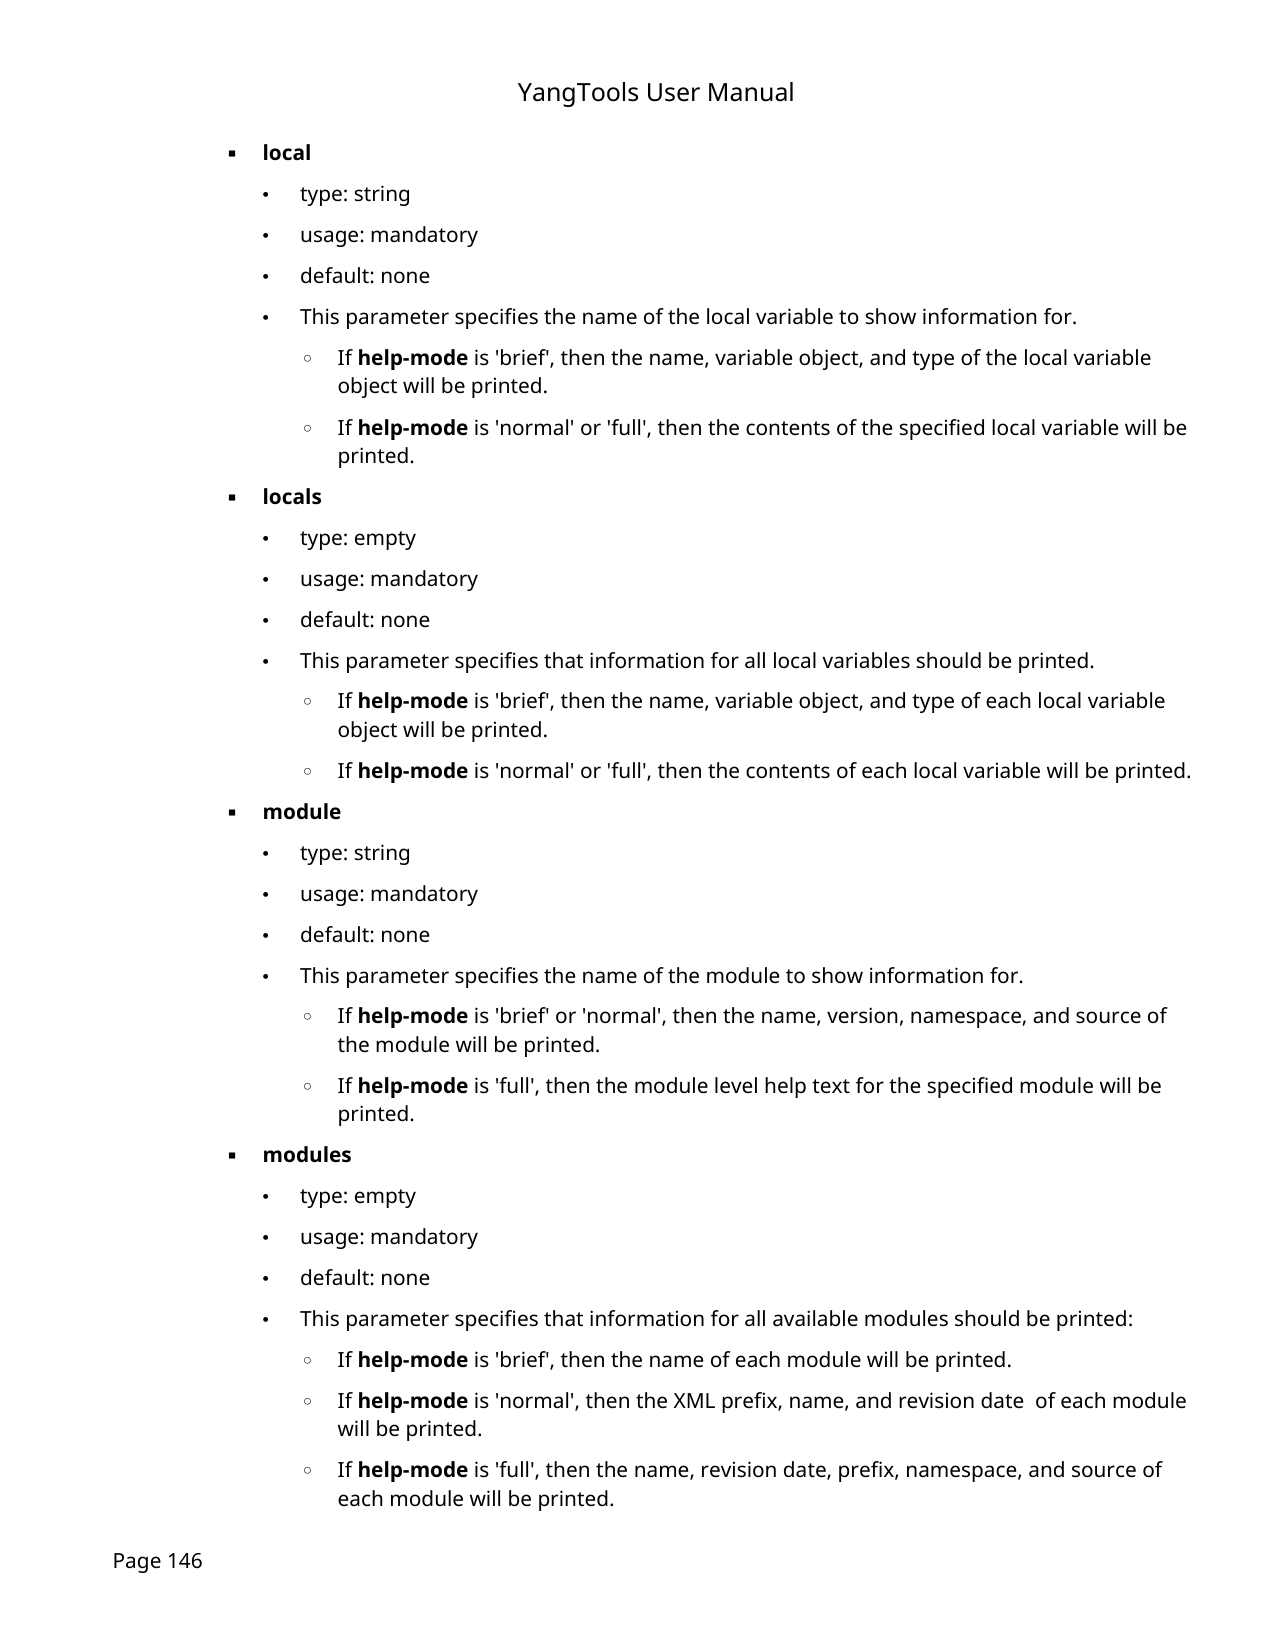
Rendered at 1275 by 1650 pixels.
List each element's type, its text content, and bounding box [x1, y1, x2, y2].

list If help-mode is 'brief', then the name of each module will be printed. [300, 1345, 1200, 1373]
list This parameter specifies that information for all local variables should be printed. [262, 646, 1200, 674]
list This parameter specifies the name of the module to show information for. [262, 961, 1200, 989]
list If help-mode is 'normal', then the XML prefix, name, and revision date of each module will be printed. [300, 1386, 1200, 1443]
list If help-mode is 'full', then the name, revision date, prefix, namespace, and source of each module will be printed. [300, 1455, 1200, 1512]
list usage: mandatory [262, 879, 1200, 907]
list usage: mandatory [262, 220, 1200, 249]
list type: string [262, 838, 1200, 866]
list default: none [262, 605, 1200, 633]
list If help-mode is 'normal' or 'full', then the contents of the specified local variable will be printed. [300, 413, 1200, 469]
list modules [225, 1140, 1200, 1169]
list module [225, 797, 1200, 825]
list This parameter specifies the name of the local variable to show information for. [262, 302, 1200, 331]
list usage: mandatory [262, 1222, 1200, 1251]
list If help-mode is 'normal' or 'full', then the contents of each local variable will be printed. [300, 756, 1200, 784]
list default: none [262, 1263, 1200, 1292]
list If help-mode is 'brief', then the name, variable object, and type of the local variable object will be printed. [300, 343, 1200, 400]
list usage: mandatory [262, 564, 1200, 592]
list default: none [262, 920, 1200, 948]
list If help-mode is 'full', then the module level help text for the specified module will be printed. [300, 1071, 1200, 1128]
list If help-mode is 'brief' or 'normal', then the name, version, namespace, and source of the module will be printed. [300, 1002, 1200, 1058]
list type: empty [262, 1181, 1200, 1210]
list type: string [262, 179, 1200, 208]
list locals [225, 482, 1200, 510]
list local [225, 138, 1200, 167]
list This parameter specifies that information for all available modules should be printed: [262, 1304, 1200, 1333]
list If help-mode is 'brief', then the name, variable object, and type of each local variable object will be printed. [300, 687, 1200, 743]
list default: none [262, 261, 1200, 290]
list type: empty [262, 523, 1200, 551]
